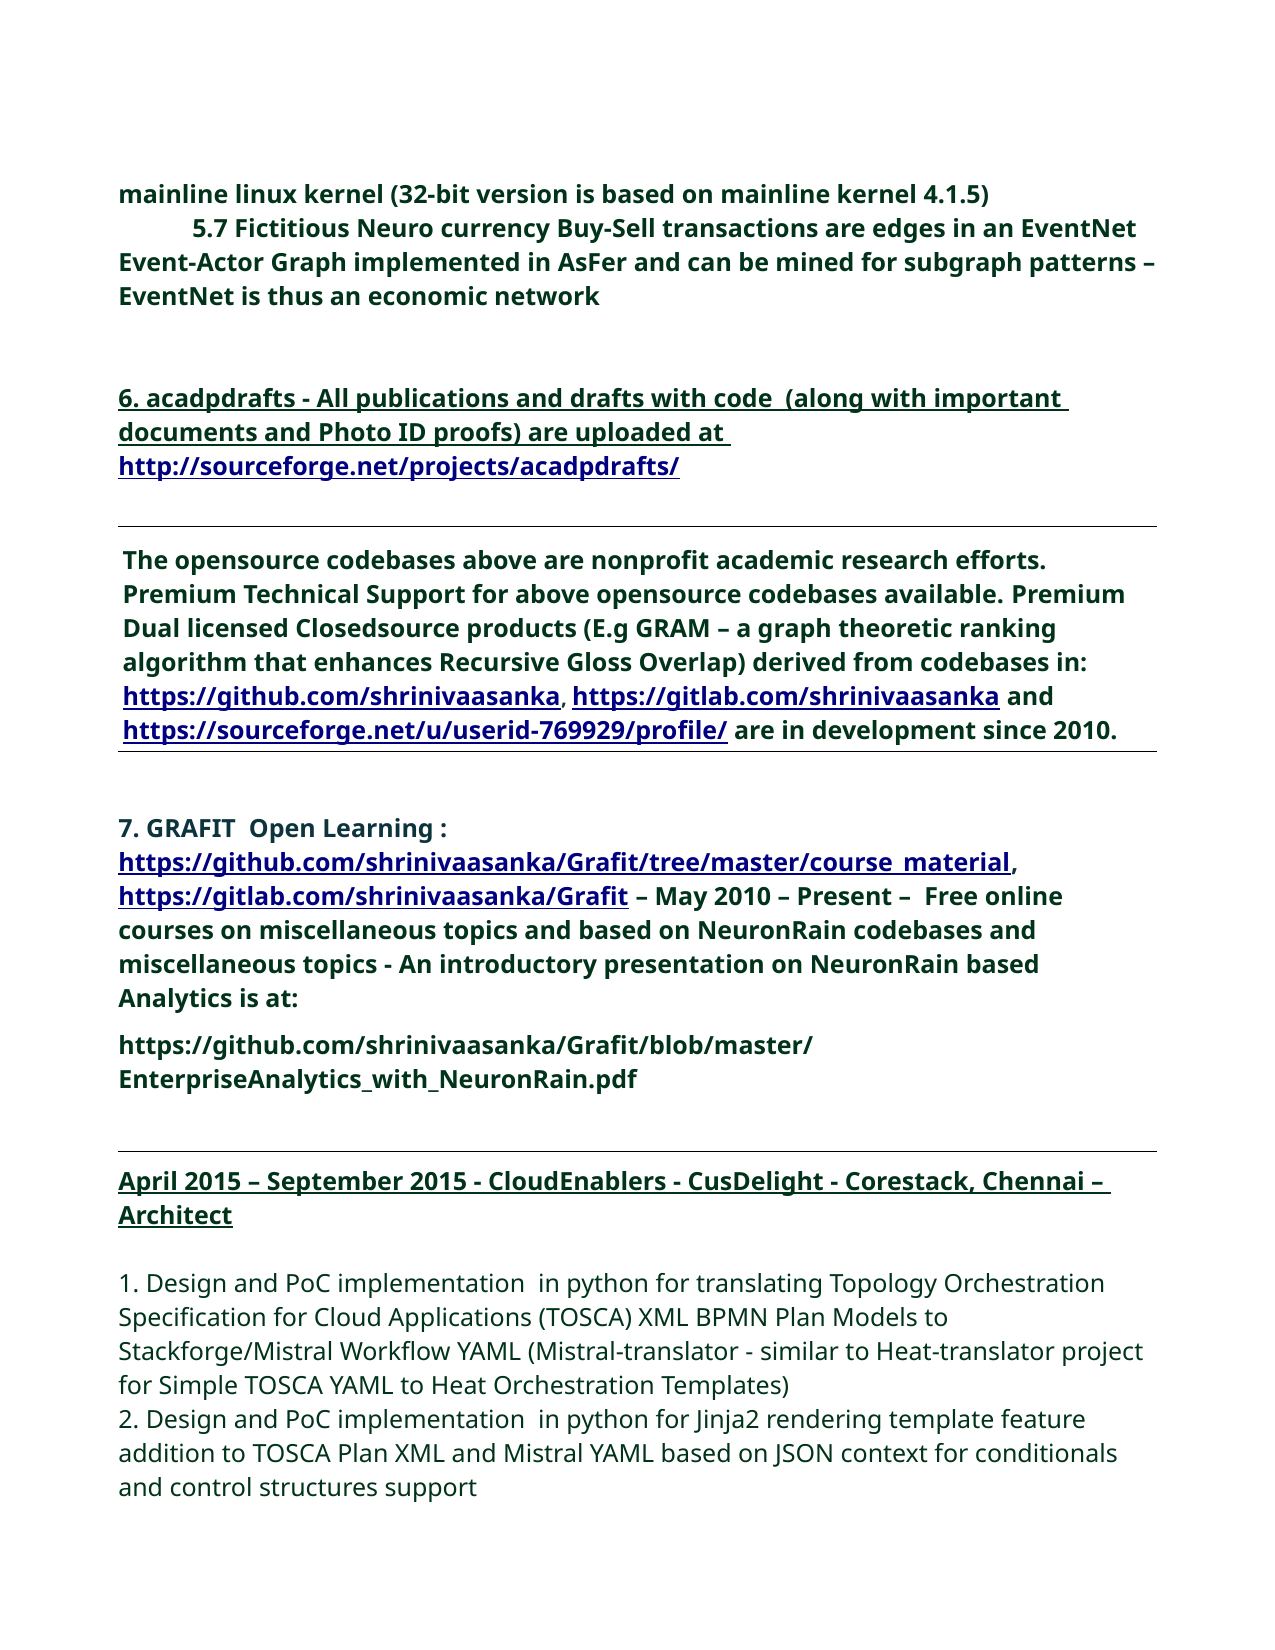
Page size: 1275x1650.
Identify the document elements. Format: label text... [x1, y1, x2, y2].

text The opensource codebases above are nonprofit academic research efforts. Premium Technical Support for above opensource codebases available. Premium Dual licensed Closedsource products (E.g GRAM – a graph theoretic ranking algorithm that enhances Recursive Gloss Overlap) derived from codebases in: https://github.com/shrinivaasanka, https://gitlab.com/shrinivaasanka and https://sourceforge.net/u/userid-769929/profile/ are in development since 2010. [118, 538, 1157, 751]
text 2. Design and PoC implementation in python for Jinja2 rendering template feature addition to TOSCA Plan XML and Mistral YAML based on JSON context for conditionals and control structures support [118, 1402, 1157, 1504]
text mainline linux kernel (32-bit version is based on mainline kernel 4.1.5) [118, 176, 1157, 210]
text https://github.com/shrinivaasanka/Grafit/blob/master/EnterpriseAnalytics_with_NeuronRain.pdf [118, 1027, 1157, 1096]
text 1. Design and PoC implementation in python for translating Topology Orchestration Specification for Cloud Applications (TOSCA) XML BPMN Plan Models to Stackforge/Mistral Workflow YAML (Mistral-translator - similar to Heat-translator project for Simple TOSCA YAML to Heat Orchestration Templates) [118, 1266, 1157, 1402]
text 7. GRAFIT Open Learning : https://github.com/shrinivaasanka/Grafit/tree/master/course_material, https://gitlab.com/shrinivaasanka/Grafit – May 2010 – Present – Free online courses on miscellaneous topics and based on NeuronRain codebases and miscellaneous topics - An introductory presentation on NeuronRain based Analytics is at: [118, 811, 1157, 1015]
text 5.7 Fictitious Neuro currency Buy-Sell transactions are edges in an EventNet Event-Actor Graph implemented in AsFer and can be mined for subgraph patterns – EventNet is thus an economic network [118, 210, 1157, 313]
text April 2015 – September 2015 - CloudEnablers - CusDelight - Corestack, Chennai – Architect [118, 1163, 1157, 1232]
text 6. acadpdrafts - All publications and drafts with code (along with important documents and Photo ID proofs) are uploaded at http://sourceforge.net/projects/acadpdrafts/ [118, 381, 1157, 483]
